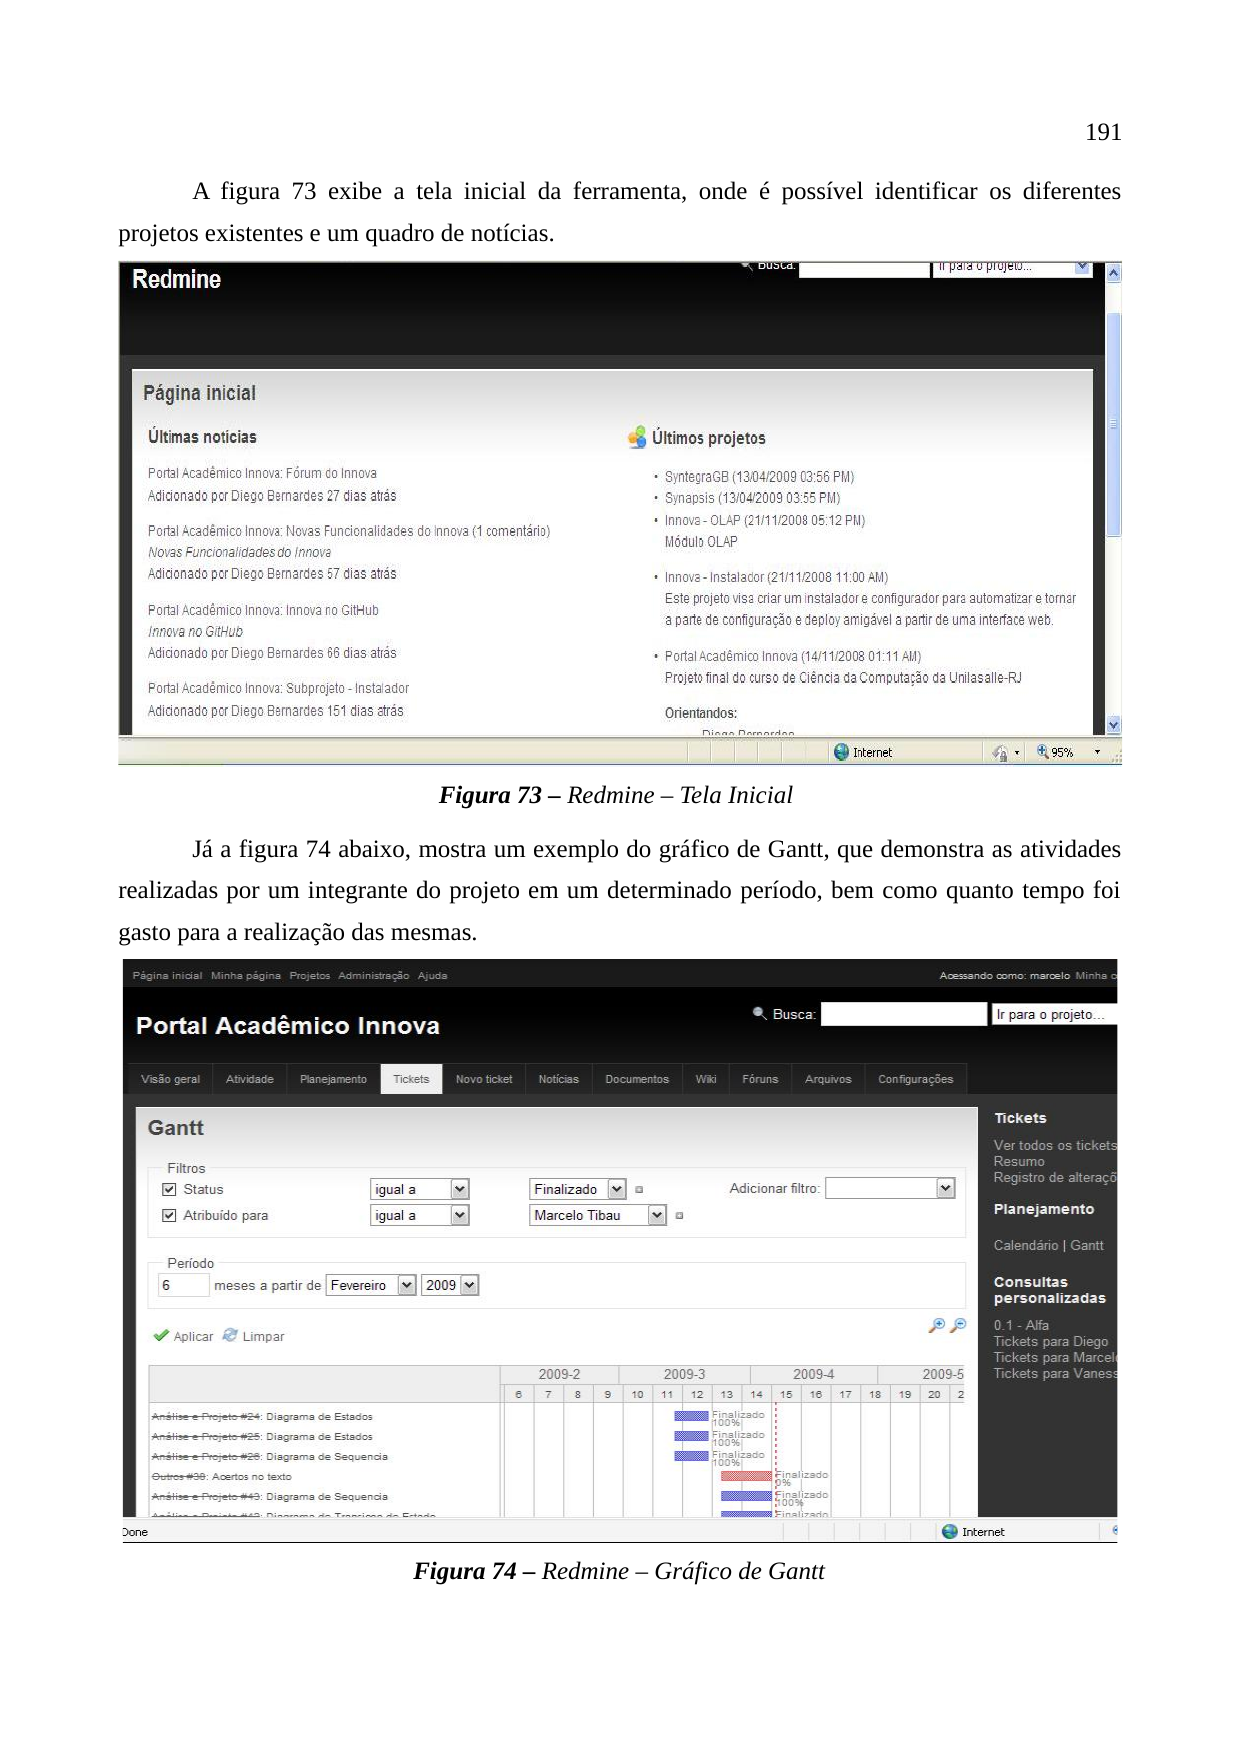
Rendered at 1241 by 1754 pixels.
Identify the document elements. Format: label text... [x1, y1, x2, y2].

text Figura 74 – Redmine – Gráfico de Gantt [118, 1543, 1122, 1584]
text Já a figura 74 abaixo, mostra um exemplo do gráfico de Gantt, que demonstra as atividades realizadas por um integrante do projeto em um determinado período, bem como quanto tempo foi gasto para a realização das mesmas. [118, 835, 1122, 946]
text A figura 73 exibe a tela inicial da ferramenta, onde é possível identificar os diferentes projetos existentes e um quadro de notícias. [118, 177, 1122, 246]
text Figura 73 – Redmine – Tela Inicial [118, 767, 1122, 808]
picture [122, 959, 1118, 1543]
picture [118, 260, 1123, 767]
